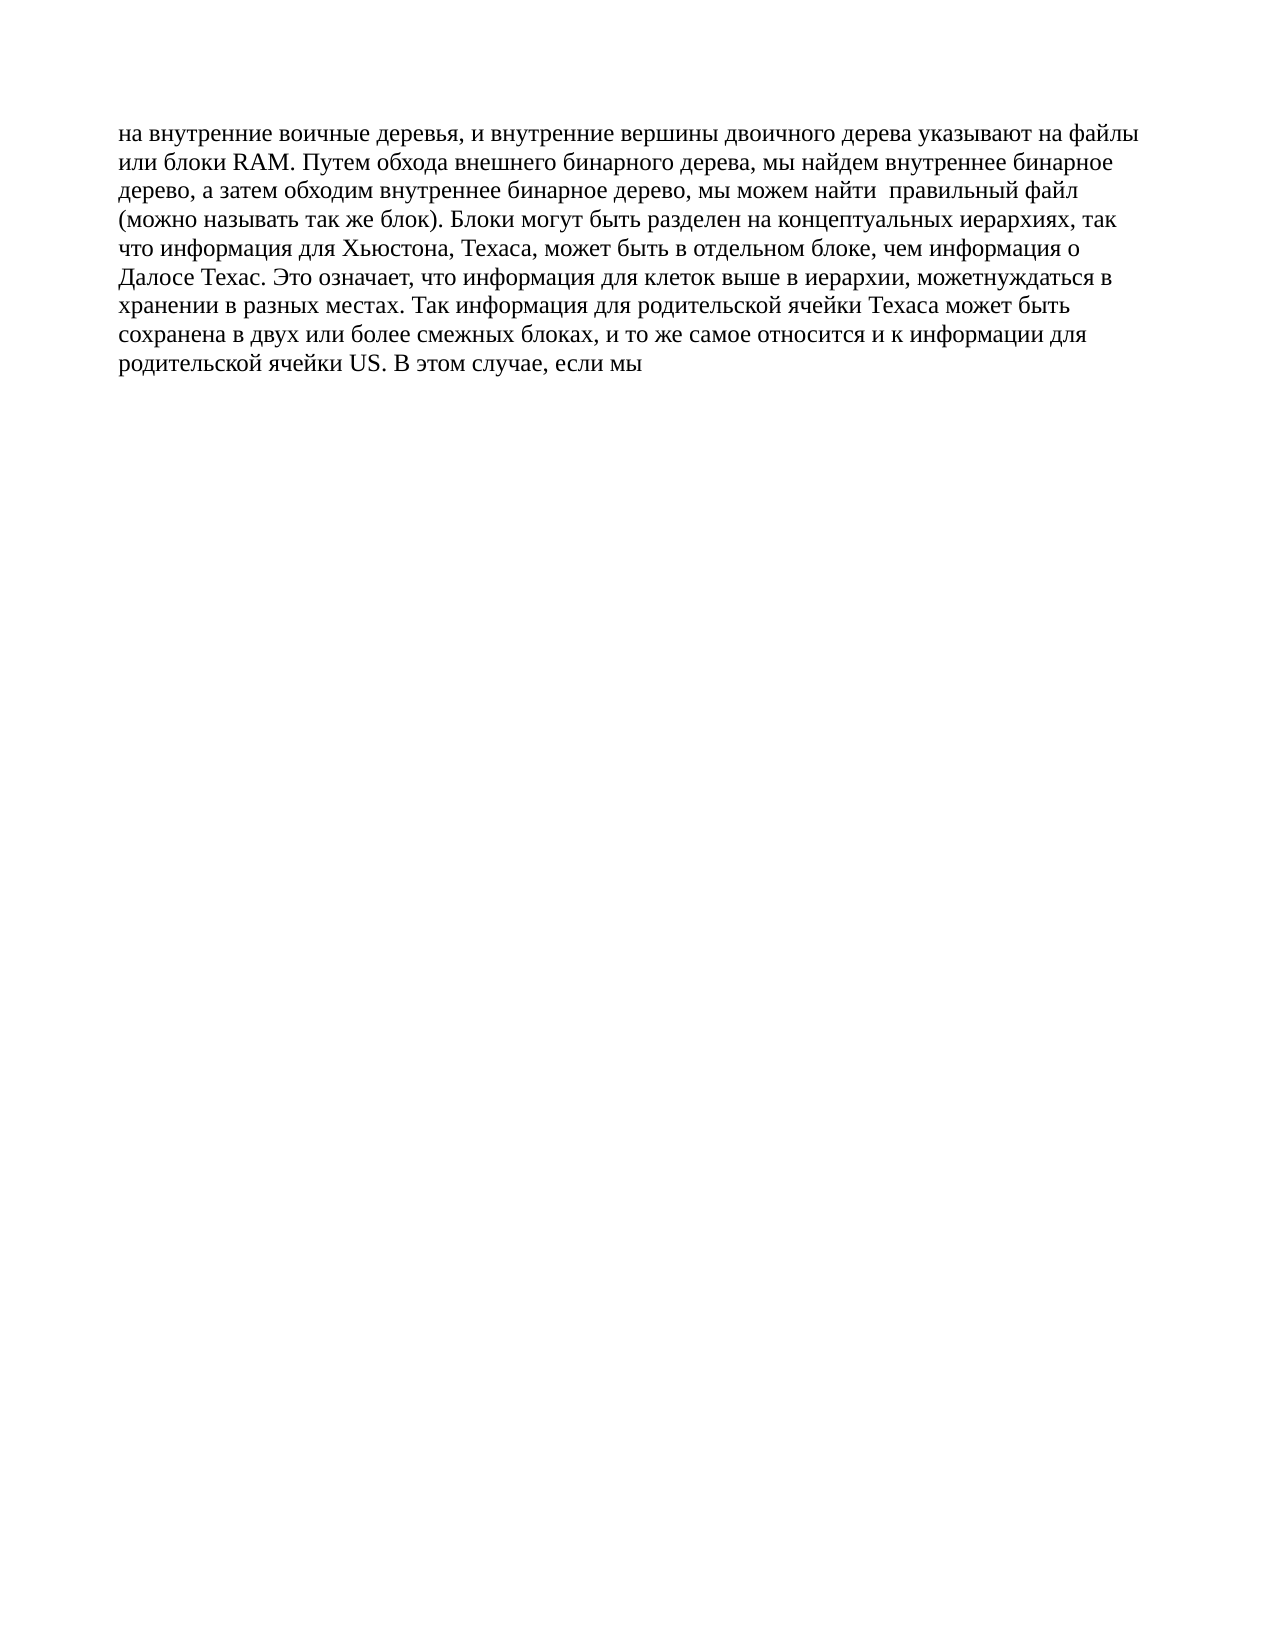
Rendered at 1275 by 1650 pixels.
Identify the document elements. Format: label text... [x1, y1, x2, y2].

text на внутренние воичные деревья, и внутренние вершины двоичного дерева указывают на файлы или блоки RAM. Путем обхода внешнего бинарного дерева, мы найдем внутреннее бинарное дерево, а затем обходим внутреннее бинарное дерево, мы можем найти правильный файл (можно называть так же блок). Блоки могут быть разделен на концептуальных иерархиях, так что информация для Хьюстона, Техаса, может быть в отдельном блоке, чем информация о Далосе Техас. Это означает, что информация для клеток выше в иерархии, можетнуждаться в хранении в разных местах. Так информация для родительской ячейки Техаса может быть сохранена в двух или более смежных блоках, и то же самое относится и к информации для родительской ячейки US. В этом случае, если мы [118, 118, 1157, 377]
